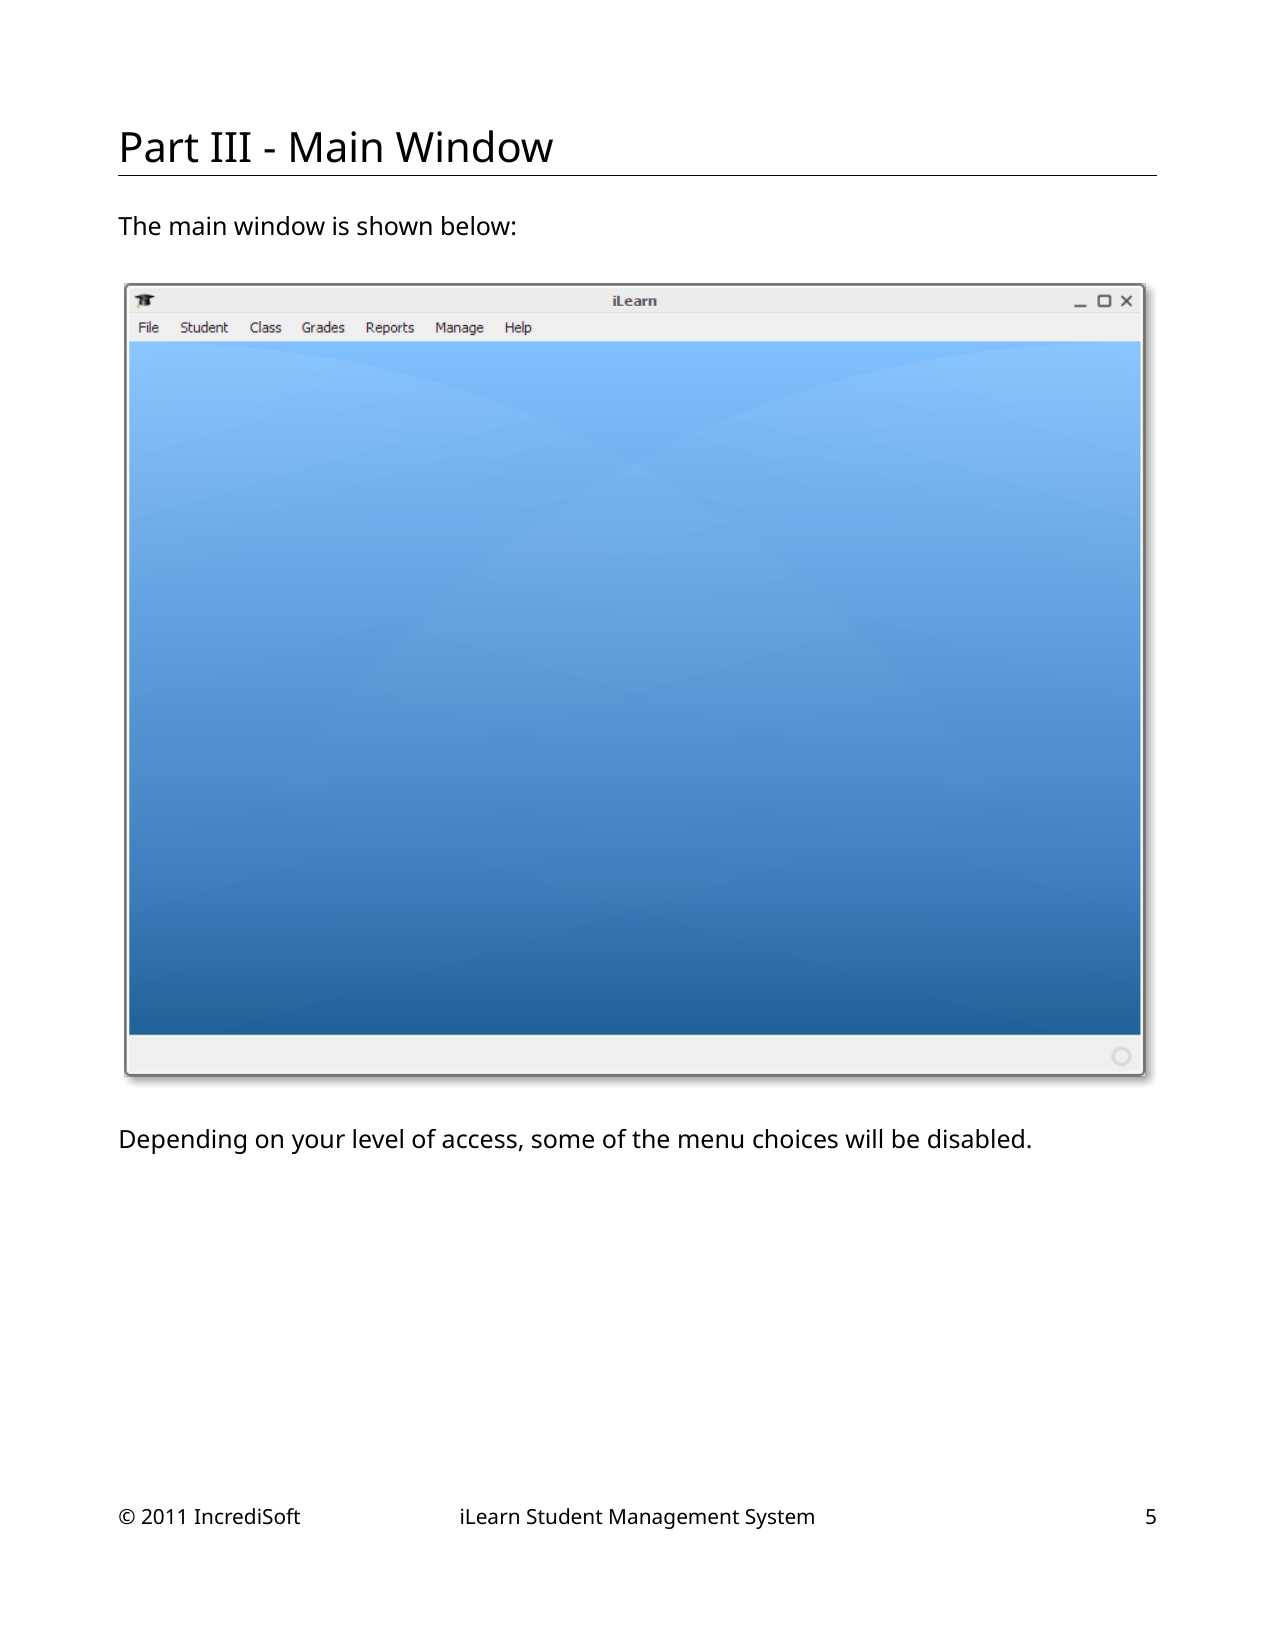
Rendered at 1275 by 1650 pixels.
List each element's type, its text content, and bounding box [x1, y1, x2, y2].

picture [118, 277, 1157, 1088]
text The main window is shown below: [118, 209, 1157, 243]
text Part III - Main Window [118, 118, 1157, 175]
text Depending on your level of access, some of the menu choices will be disabled. [118, 1121, 1157, 1155]
